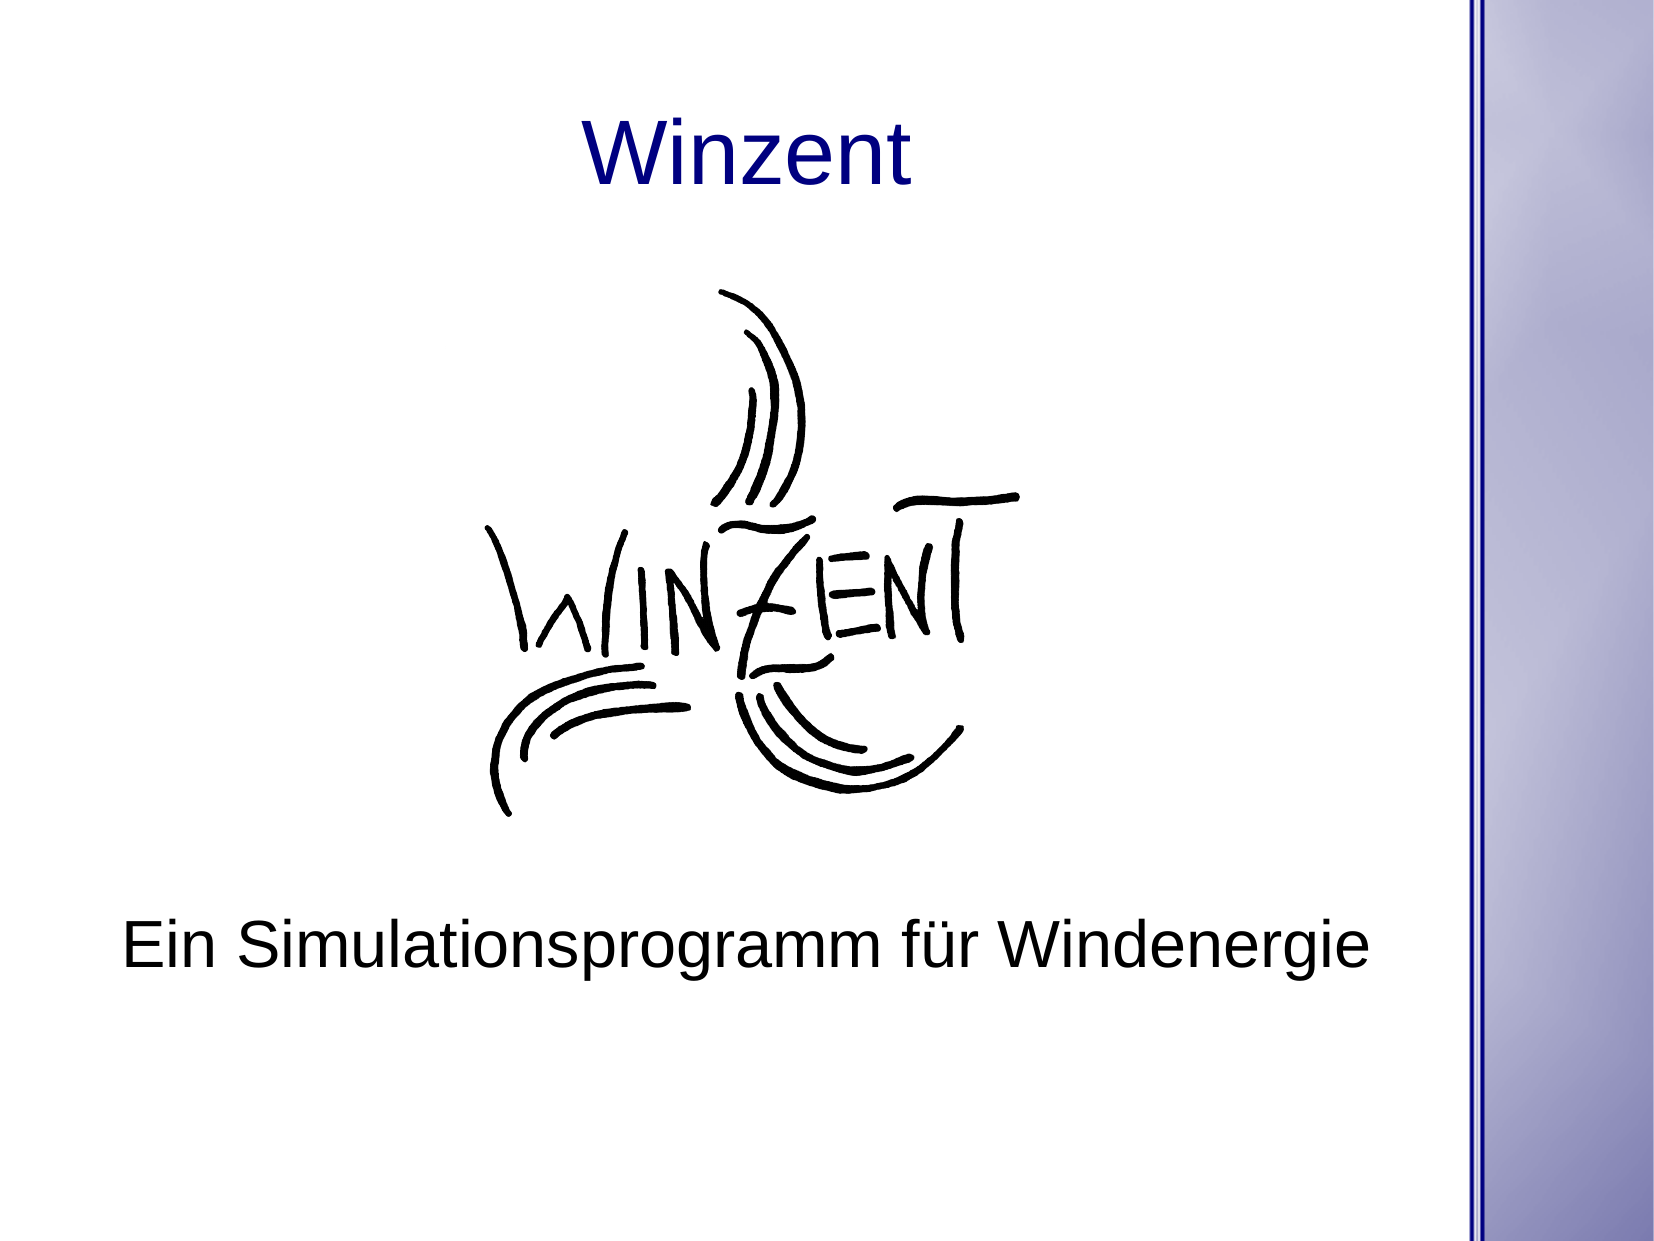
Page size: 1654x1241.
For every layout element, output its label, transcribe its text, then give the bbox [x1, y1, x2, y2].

title Winzent [47, 49, 1447, 257]
subtitle Ein Simulationsprogramm für Windenergie [47, 290, 1447, 1225]
picture [0, 0, 1654, 1241]
